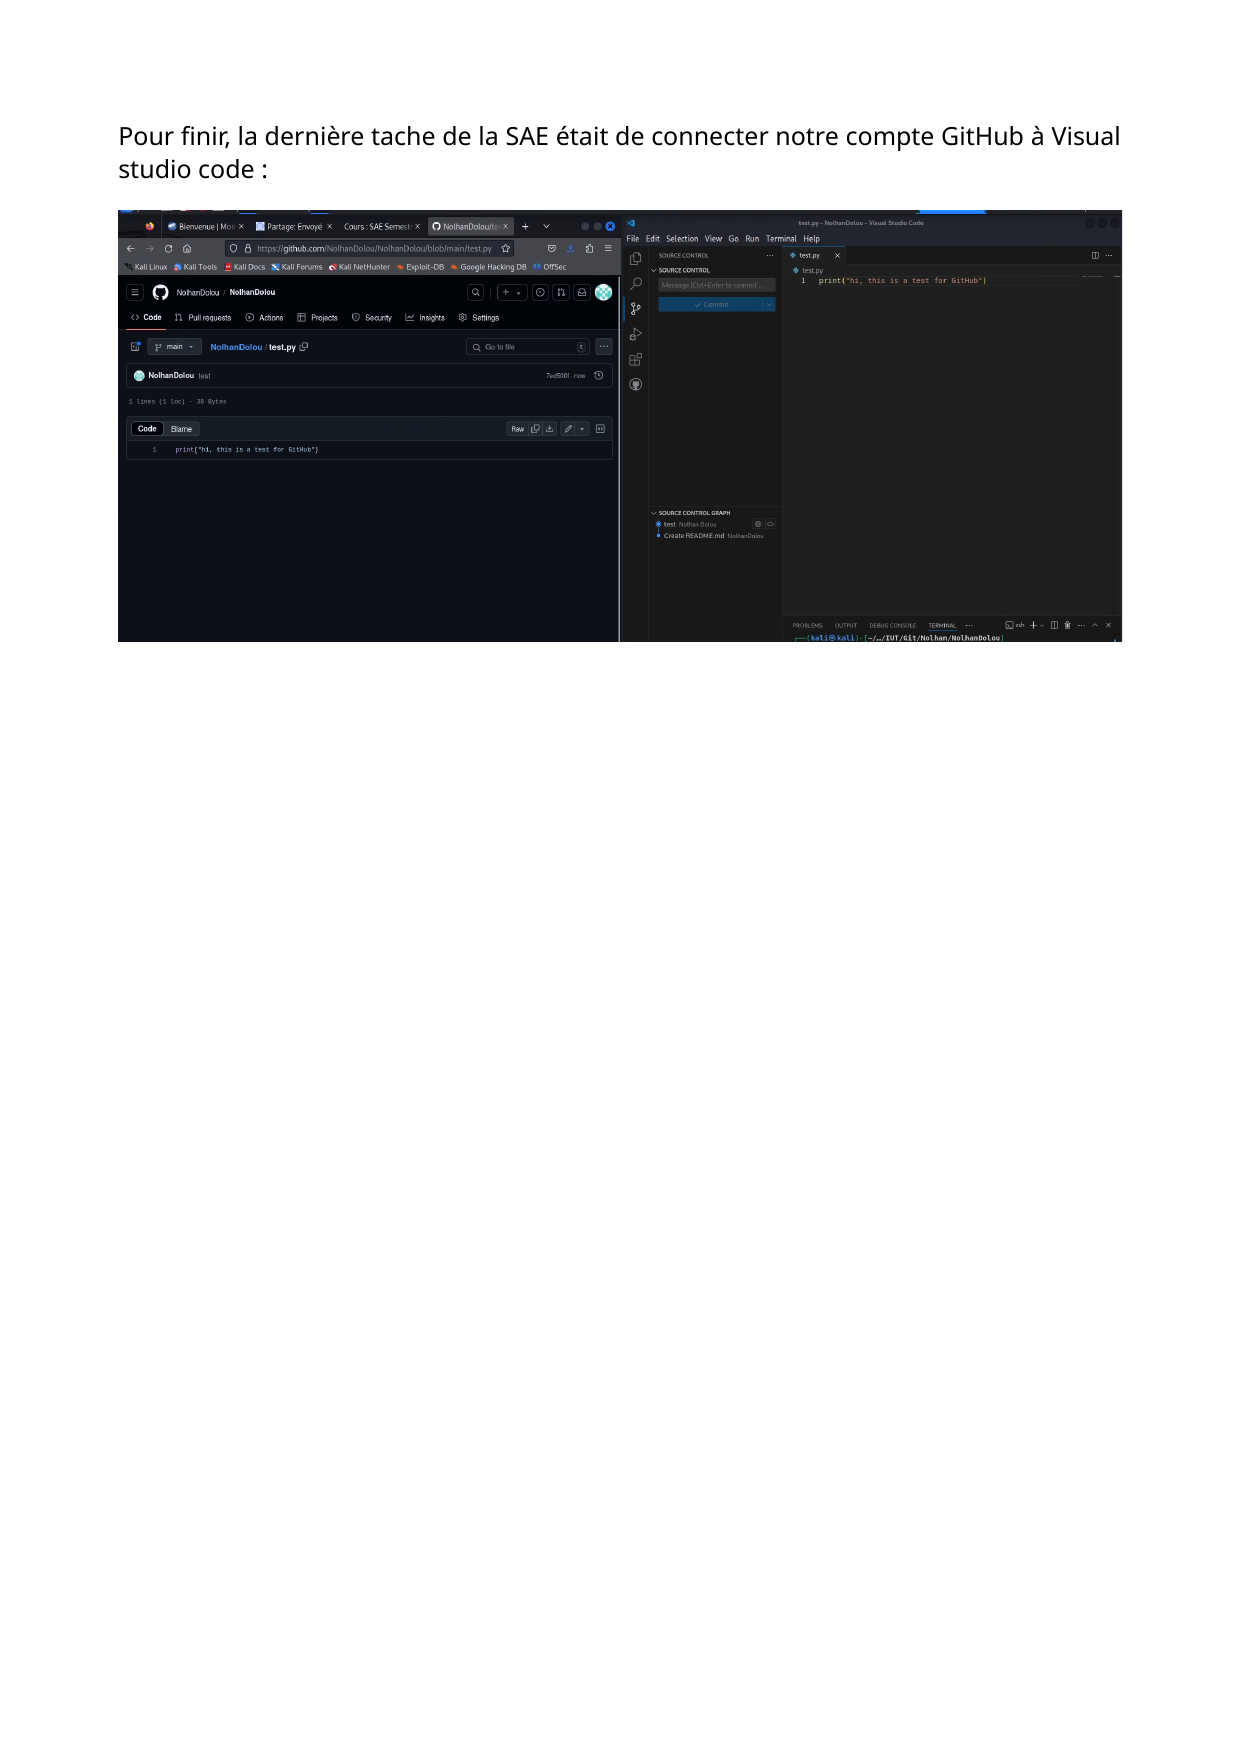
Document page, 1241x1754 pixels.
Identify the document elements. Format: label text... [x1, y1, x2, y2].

text Pour finir, la dernière tache de la SAE était de connecter notre compte GitHub à Visual studio code : [118, 118, 1122, 186]
picture [118, 210, 1123, 642]
